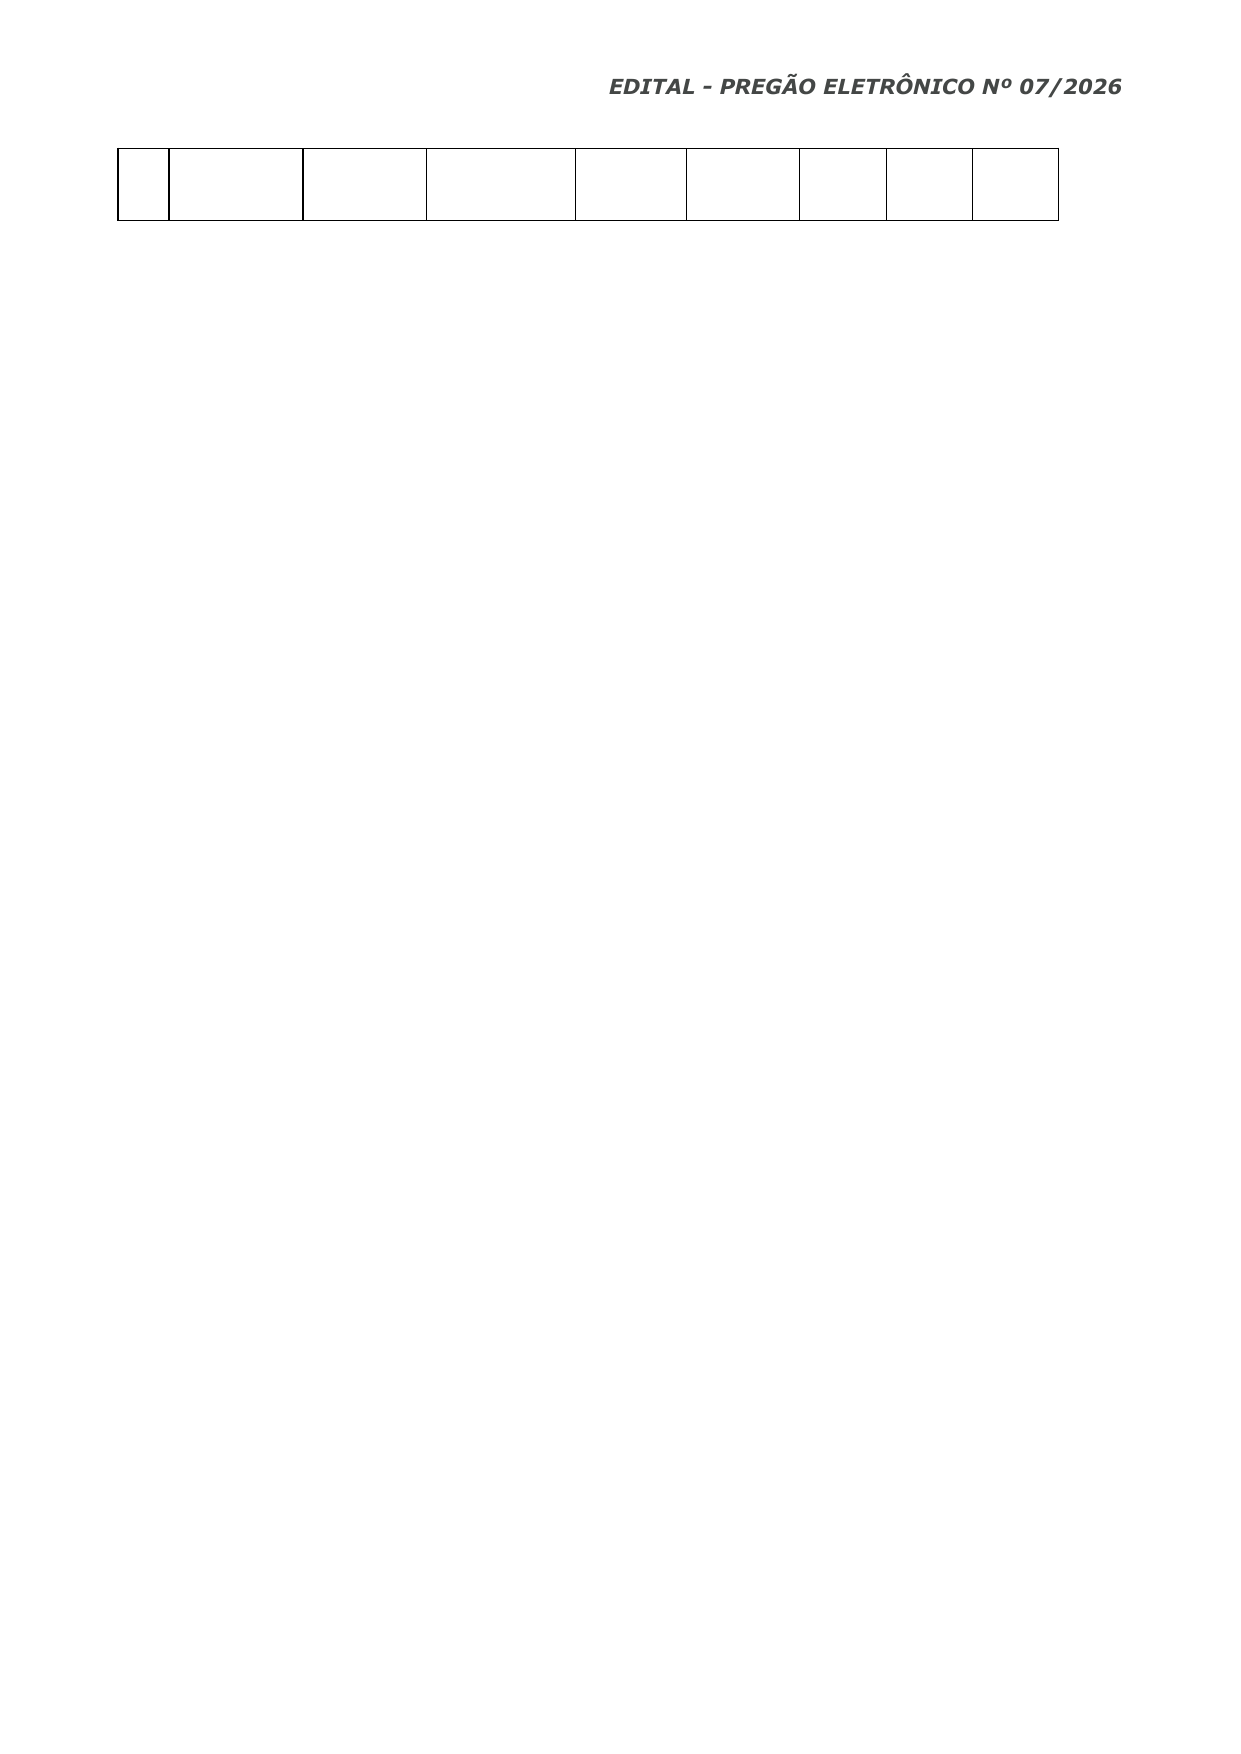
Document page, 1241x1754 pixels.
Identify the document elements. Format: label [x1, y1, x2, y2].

table_cell [119, 149, 168, 219]
table_cell [973, 149, 1058, 219]
table_cell [304, 149, 426, 219]
table_cell [427, 149, 575, 219]
table_cell [687, 149, 799, 219]
table_cell [576, 149, 686, 219]
table_cell [170, 149, 302, 219]
table_cell [887, 149, 972, 219]
table_cell [800, 149, 886, 219]
